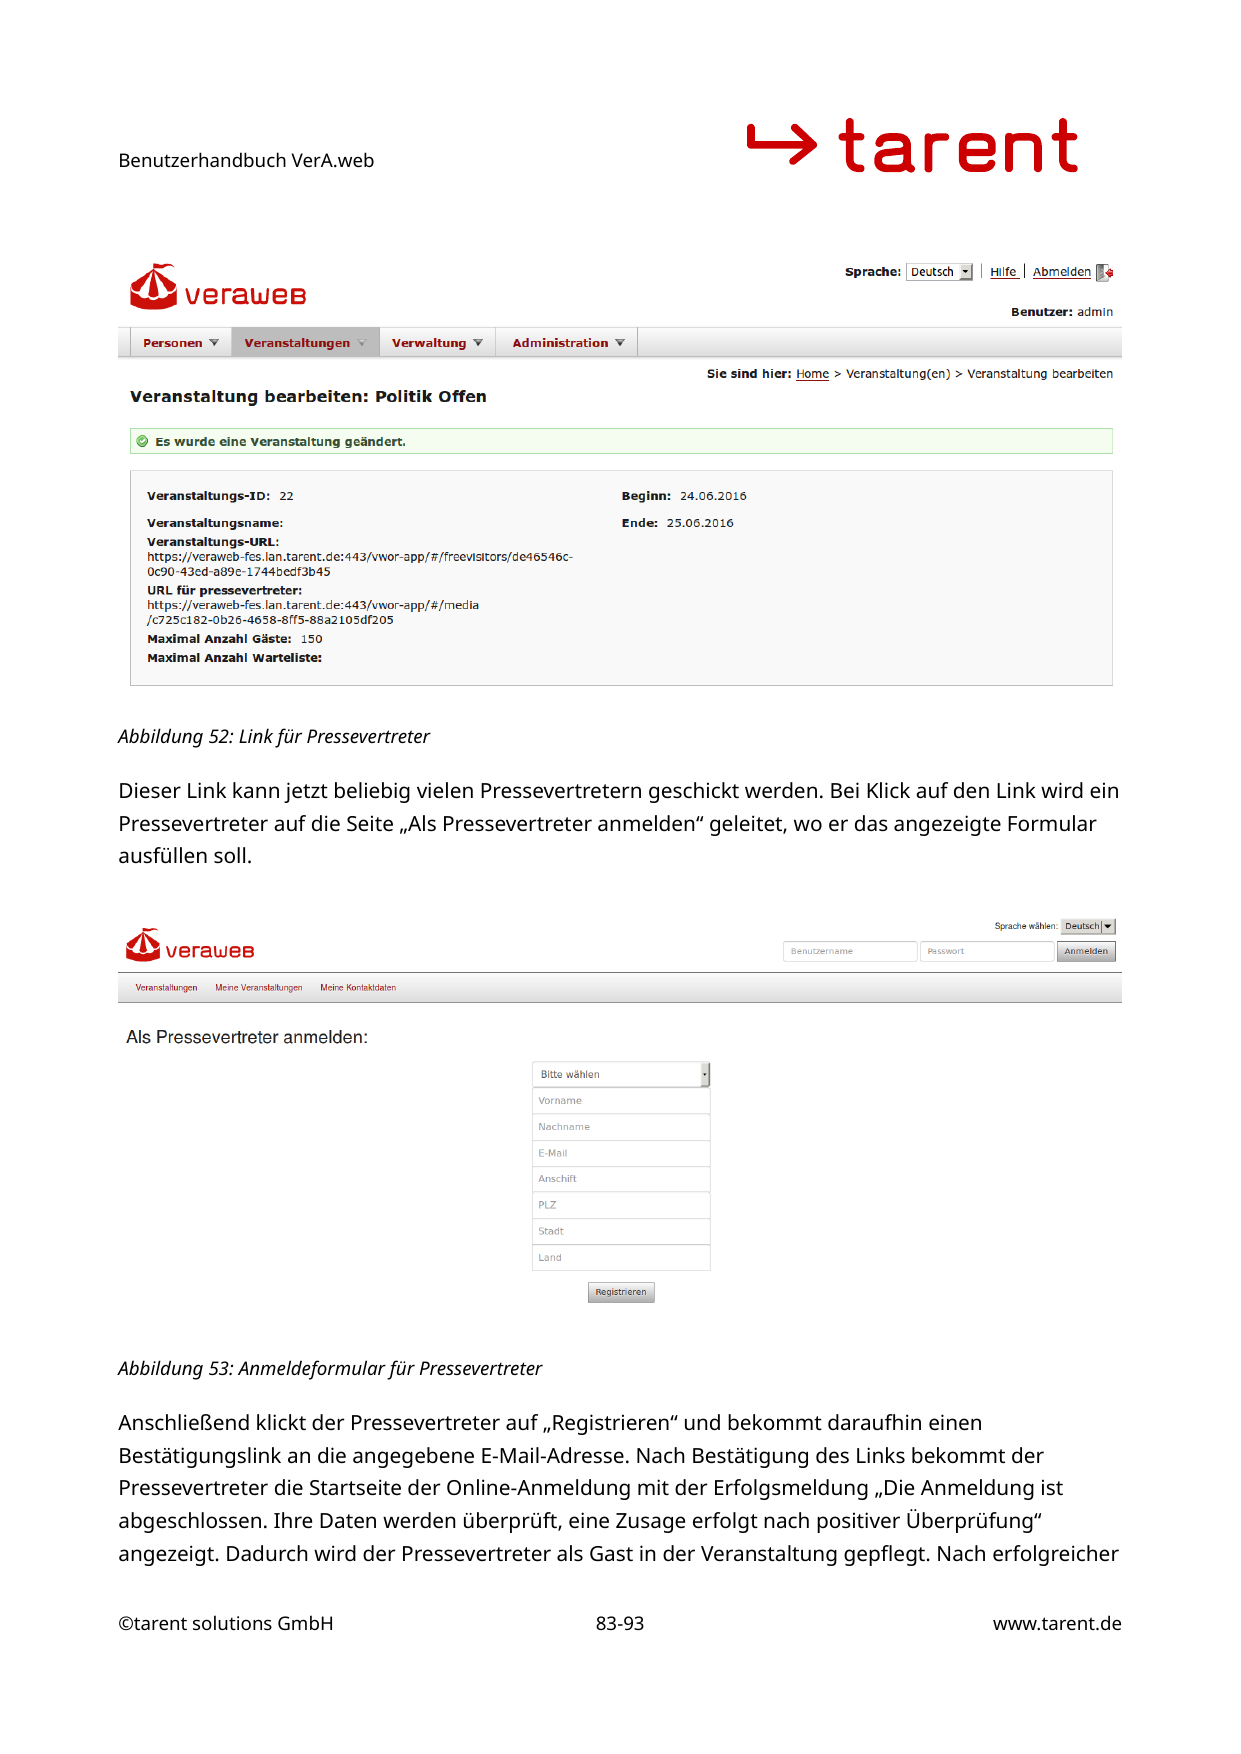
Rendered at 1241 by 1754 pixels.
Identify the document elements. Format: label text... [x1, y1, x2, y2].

text Anschließend klickt der Pressevertreter auf „Registrieren“ und bekommt daraufhin einen Bestätigungslink an die angegebene E-Mail-Adresse. Nach Bestätigung des Links bekommt der Pressevertreter die Startseite der Online-Anmeldung mit der Erfolgsmeldung „Die Anmeldung ist abgeschlossen. Ihre Daten werden überprüft, eine Zusage erfolgt nach positiver Überprüfung“ angezeigt. Dadurch wird der Pressevertreter als Gast in der Veranstaltung gepflegt. Nach erfolgreicher [118, 1380, 1122, 1567]
text Abbildung 53: Anmeldeformular für Pressevertreter [118, 1328, 1122, 1380]
text Dieser Link kann jetzt beliebig vielen Pressevertretern geschickt werden. Bei Klick auf den Link wird ein Pressevertreter auf die Seite „Als Pressevertreter anmelden“ geleitet, wo er das angezeigte Formular ausfüllen soll. [118, 748, 1122, 870]
text [118, 232, 1122, 259]
text [118, 887, 1122, 914]
picture [118, 259, 1122, 696]
text Abbildung 52: Link für Pressevertreter [118, 696, 1122, 748]
picture [118, 914, 1122, 1328]
